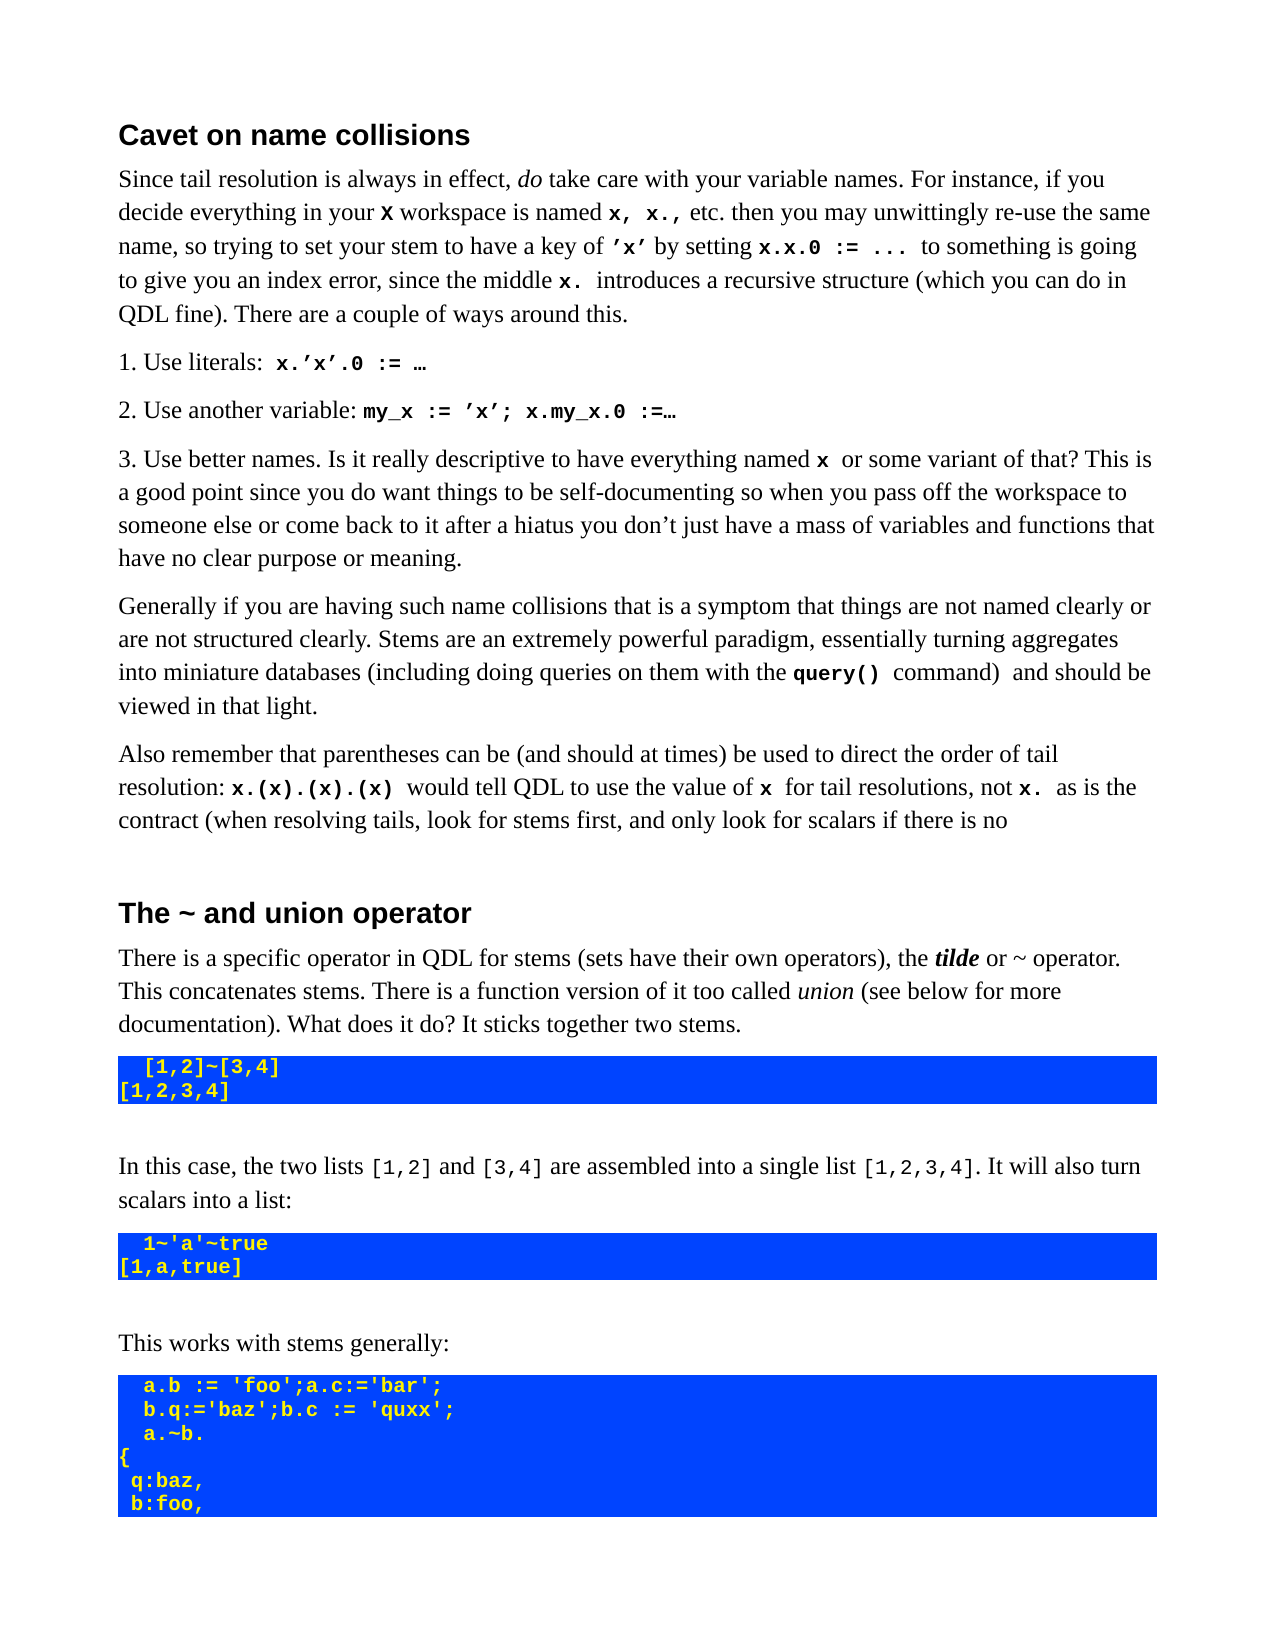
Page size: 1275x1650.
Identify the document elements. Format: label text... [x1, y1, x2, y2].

text b.q:='baz';b.c := 'quxx'; [118, 1399, 1157, 1422]
text 3. Use better names. Is it really descriptive to have everything named x or some variant of that? This is a good point since you do want things to be self-documenting so when you pass off the workspace to someone else or come back to it after a hiatus you don’t just have a mass of variables and functions that have no clear purpose or meaning. [118, 444, 1157, 572]
text [1,2]~[3,4] [118, 1056, 1157, 1080]
text 1~'a'~true [118, 1233, 1157, 1256]
text Since tail resolution is always in effect, do take care with your variable names. For instance, if you decide everything in your X workspace is named x, x., etc. then you may unwittingly re-use the same name, so trying to set your stem to have a key of ’x’ by setting x.x.0 := ... to something is going to give you an index error, since the middle x. introduces a recursive structure (which you can do in QDL fine). There are a couple of ways around this. [118, 164, 1157, 328]
text In this case, the two lists [1,2] and [3,4] are assembled into a single list [1,2,3,4]. It will also turn scalars into a list: [118, 1151, 1157, 1214]
subtitle Cavet on name collisions [118, 118, 1157, 152]
text q:baz, [118, 1470, 1157, 1493]
text [1,2,3,4] [118, 1080, 1157, 1104]
text Generally if you are having such name collisions that is a symptom that things are not named clearly or are not structured clearly. Stems are an extremely powerful paradigm, essentially turning aggregates into miniature databases (including doing queries on them with the query() command) and should be viewed in that light. [118, 591, 1157, 720]
text 2. Use another variable: my_x := ’x’; x.my_x.0 :=… [118, 395, 1157, 425]
text Also remember that parentheses can be (and should at times) be used to direct the order of tail resolution: x.(x).(x).(x) would tell QDL to use the value of x for tail resolutions, not x. as is the contract (when resolving tails, look for stems first, and only look for scalars if there is no [118, 739, 1157, 834]
text There is a specific operator in QDL for stems (sets have their own operators), the tilde or ~ operator. This concatenates stems. There is a function version of it too called union (see below for more documentation). What does it do? It sticks together two stems. [118, 943, 1157, 1037]
text [1,a,true] [118, 1256, 1157, 1280]
text a.~b. [118, 1422, 1157, 1446]
text a.b := 'foo';a.c:='bar'; [118, 1375, 1157, 1399]
text b:foo, [118, 1493, 1157, 1517]
subtitle The ~ and union operator [118, 896, 1157, 930]
text { [118, 1446, 1157, 1470]
text This works with stems generally: [118, 1328, 1157, 1356]
text 1. Use literals: x.’x’.0 := … [118, 347, 1157, 376]
